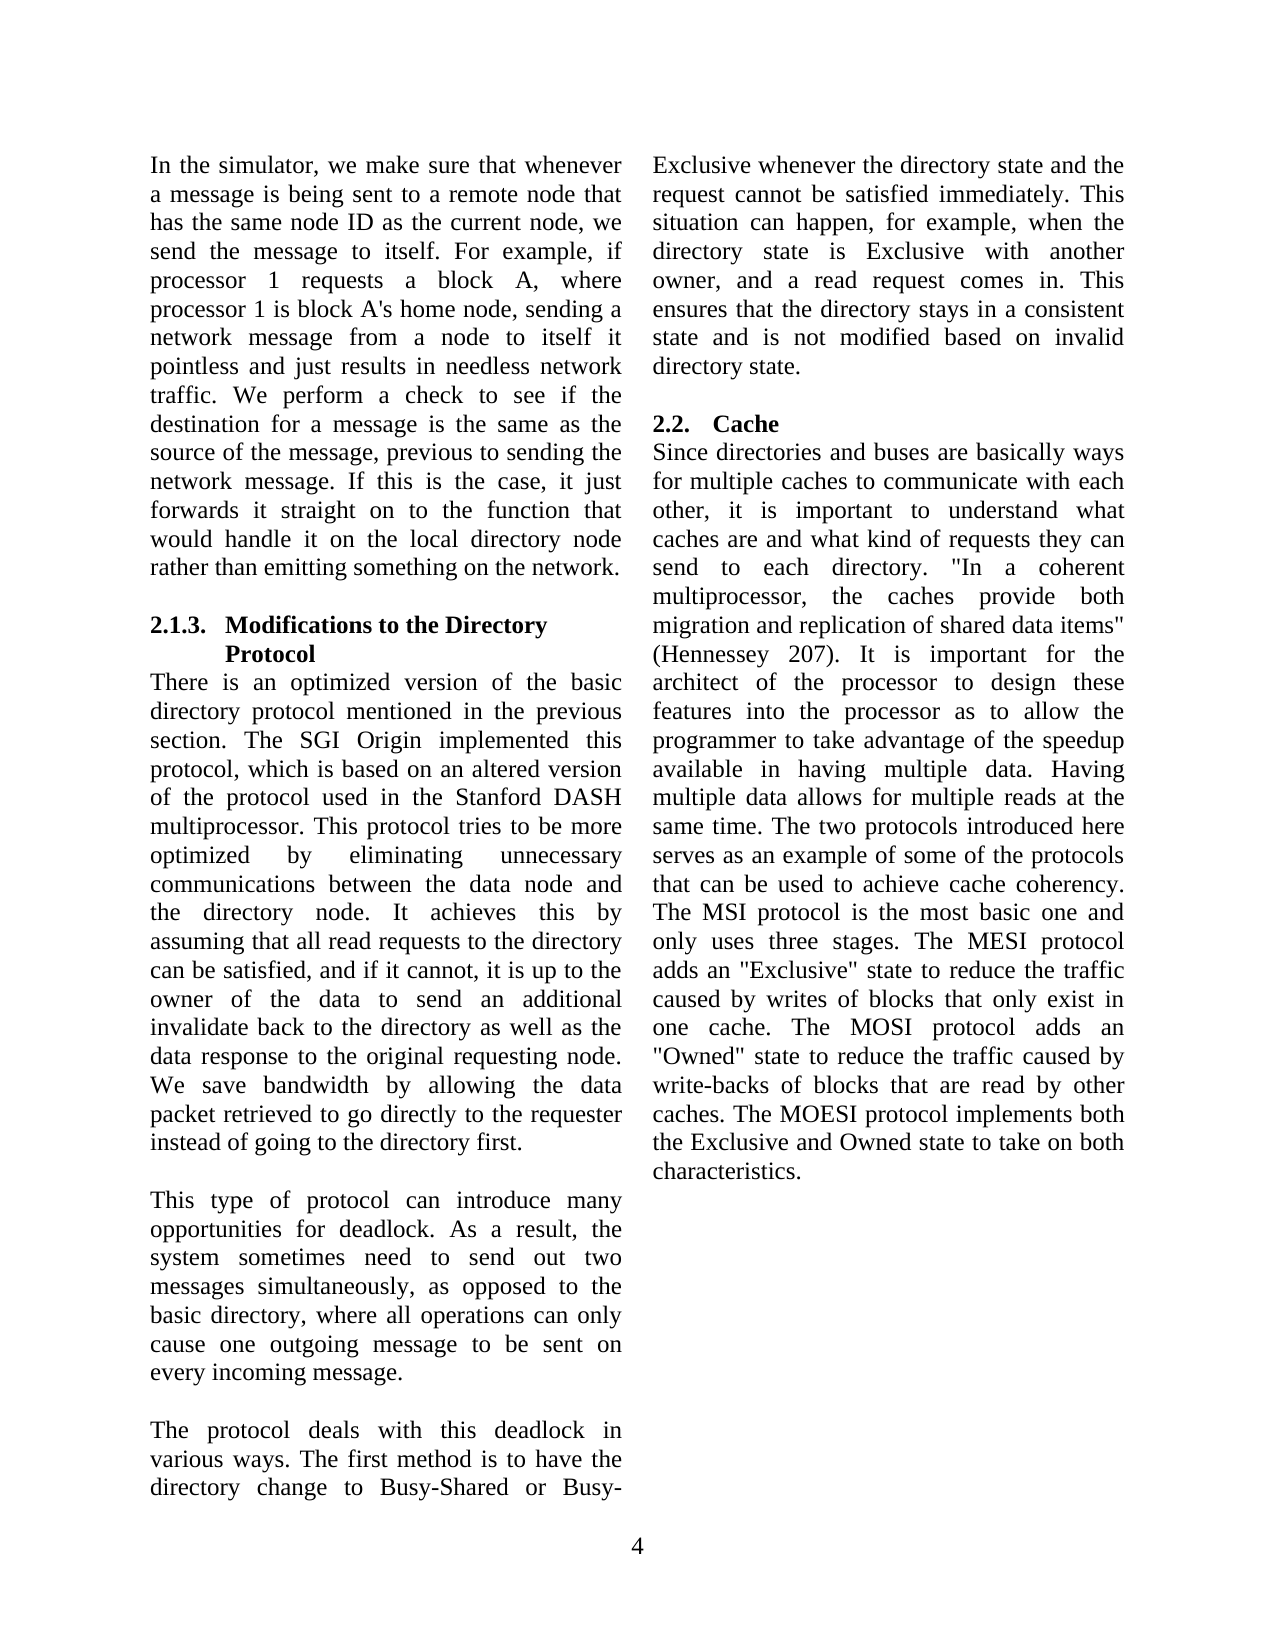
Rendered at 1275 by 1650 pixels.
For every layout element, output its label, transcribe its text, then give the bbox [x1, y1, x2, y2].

text The protocol deals with this deadlock in various ways. The first method is to have the directory change to Busy-Shared or Busy- [150, 1415, 622, 1501]
subtitle Cache [652, 409, 1125, 437]
text In the simulator, we make sure that whenever a message is being sent to a remote node that has the same node ID as the current node, we send the message to itself. For example, if processor 1 requests a block A, where processor 1 is block A's home node, sending a network message from a node to itself it pointless and just results in needless network traffic. We perform a check to see if the destination for a message is the same as the source of the message, previous to sending the network message. If this is the case, it just forwards it straight on to the function that would handle it on the local directory node rather than emitting something on the network. [150, 150, 622, 581]
subtitle Modifications to the Directory Protocol [150, 610, 622, 667]
text There is an optimized version of the basic directory protocol mentioned in the previous section. The SGI Origin implemented this protocol, which is based on an altered version of the protocol used in the Stanford DASH multiprocessor. This protocol tries to be more optimized by eliminating unnecessary communications between the data node and the directory node. It achieves this by assuming that all read requests to the directory can be satisfied, and if it cannot, it is up to the owner of the data to send an additional invalidate back to the directory as well as the data response to the original requesting node. We save bandwidth by allowing the data packet retrieved to go directly to the requester instead of going to the directory first. [150, 667, 622, 1156]
text Since directories and buses are basically ways for multiple caches to communicate with each other, it is important to understand what caches are and what kind of requests they can send to each directory. "In a coherent multiprocessor, the caches provide both migration and replication of shared data items" (Hennessey 207). It is important for the architect of the processor to design these features into the processor as to allow the programmer to take advantage of the speedup available in having multiple data. Having multiple data allows for multiple reads at the same time. The two protocols introduced here serves as an example of some of the protocols that can be used to achieve cache coherency. The MSI protocol is the most basic one and only uses three stages. The MESI protocol adds an "Exclusive" state to reduce the traffic caused by writes of blocks that only exist in one cache. The MOSI protocol adds an "Owned" state to reduce the traffic caused by write-backs of blocks that are read by other caches. The MOESI protocol implements both the Exclusive and Owned state to take on both characteristics. [652, 437, 1125, 1185]
text This type of protocol can introduce many opportunities for deadlock. As a result, the system sometimes need to send out two messages simultaneously, as opposed to the basic directory, where all operations can only cause one outgoing message to be sent on every incoming message. [150, 1185, 622, 1386]
text Exclusive whenever the directory state and the request cannot be satisfied immediately. This situation can happen, for example, when the directory state is Exclusive with another owner, and a read request comes in. This ensures that the directory stays in a consistent state and is not modified based on invalid directory state. [652, 150, 1125, 380]
